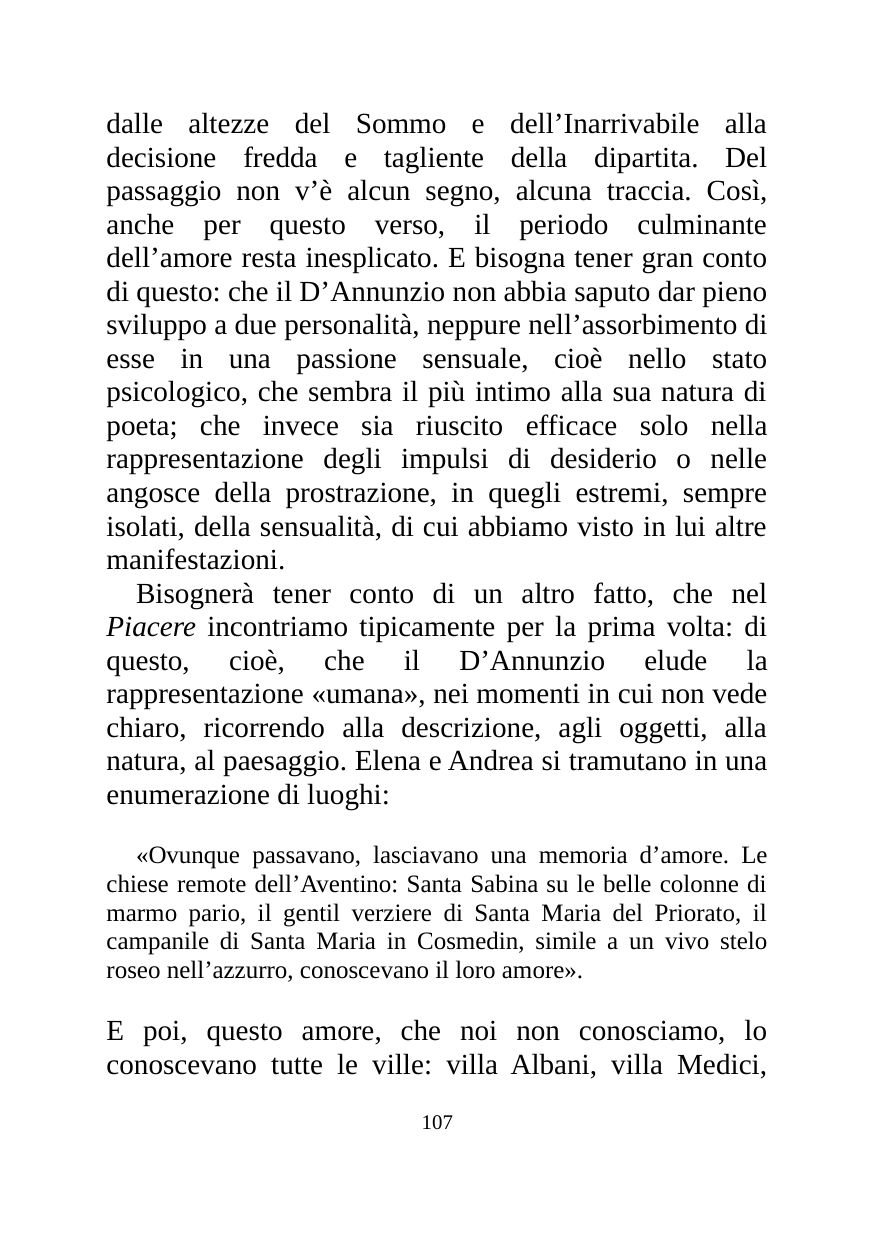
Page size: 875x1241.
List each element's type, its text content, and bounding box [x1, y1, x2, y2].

text Bisognerà tener conto di un altro fatto, che nel Piacere incontriamo tipicamente per la prima volta: di questo, cioè, che il D’Annunzio elude la rappresentazione «umana», nei momenti in cui non vede chiaro, ricorrendo alla descrizione, agli oggetti, alla natura, al paesaggio. Elena e Andrea si tramutano in una enumerazione di luoghi: [106, 576, 768, 811]
text «Ovunque passavano, lasciavano una memoria d’amore. Le chiese remote dell’Aventino: Santa Sabina su le belle colonne di marmo pario, il gentil verziere di Santa Maria del Priorato, il campanile di Santa Maria in Cosmedin, simile a un vivo stelo roseo nell’azzurro, conoscevano il loro amore». [106, 840, 768, 984]
text E poi, questo amore, che noi non conosciamo, lo conoscevano tutte le ville: villa Albani, villa Medici, [106, 1013, 768, 1080]
text dalle altezze del Sommo e dell’Inarrivabile alla decisione fredda e tagliente della dipartita. Del passaggio non v’è alcun segno, alcuna traccia. Così, anche per questo verso, il periodo culminante dell’amore resta inesplicato. E bisogna tener gran conto di questo: che il D’Annunzio non abbia saputo dar pieno sviluppo a due personalità, neppure nell’assorbimento di esse in una passione sensuale, cioè nello stato psicologico, che sembra il più intimo alla sua natura di poeta; che invece sia riuscito efficace solo nella rappresentazione degli impulsi di desiderio o nelle angosce della prostrazione, in quegli estremi, sempre isolati, della sensualità, di cui abbiamo visto in lui altre manifestazioni. [106, 106, 768, 576]
